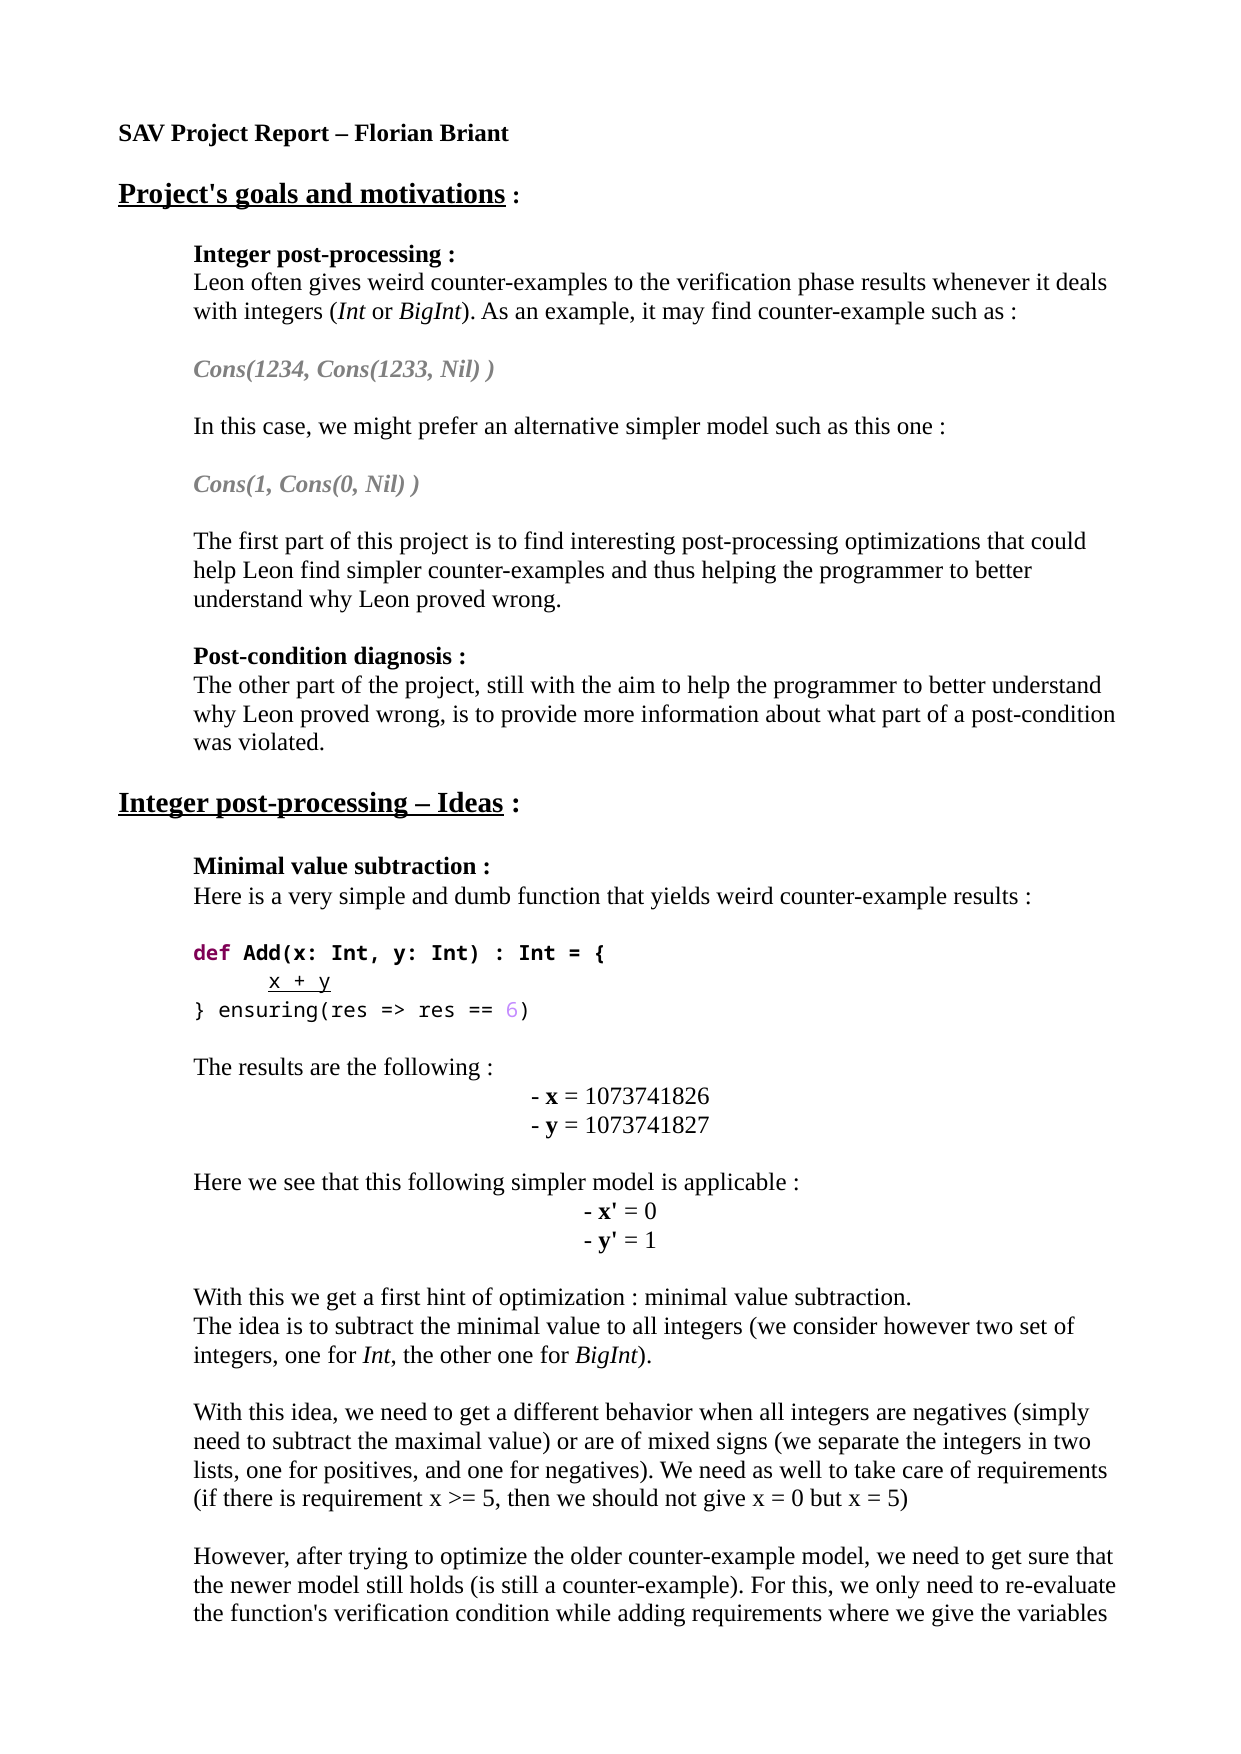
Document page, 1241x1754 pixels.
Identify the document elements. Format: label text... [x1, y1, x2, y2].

text However, after trying to optimize the older counter-example model, we need to get sure that the newer model still holds (is still a counter-example). For this, we only need to re-evaluate the function's verification condition while adding requirements where we give the variables [118, 1541, 1122, 1627]
text The results are the following : [118, 1052, 1122, 1081]
text } ensuring(res => res == 6) [118, 995, 1122, 1023]
text - x' = 0 [118, 1196, 1122, 1225]
text x + y [118, 967, 1122, 995]
text Here is a very simple and dumb function that yields weird counter-example results : [118, 881, 1122, 909]
text The idea is to subtract the minimal value to all integers (we consider however two set of integers, one for Int, the other one for BigInt). [118, 1311, 1122, 1368]
text In this case, we might prefer an alternative simpler model such as this one : [118, 411, 1122, 440]
text - y' = 1 [118, 1225, 1122, 1253]
text The other part of the project, still with the aim to help the programmer to better understand why Leon proved wrong, is to provide more information about what part of a post-condition was violated. [118, 670, 1122, 756]
text Here we see that this following simpler model is applicable : [118, 1167, 1122, 1196]
text - x = 1073741826 [118, 1081, 1122, 1110]
text The first part of this project is to find interesting post-processing optimizations that could help Leon find simpler counter-examples and thus helping the programmer to better understand why Leon proved wrong. [118, 526, 1122, 612]
text Post-condition diagnosis : [118, 641, 1122, 670]
text Project's goals and motivations : [118, 176, 1122, 210]
text def Add(x: Int, y: Int) : Int = { [118, 938, 1122, 967]
text With this idea, we need to get a different behavior when all integers are negatives (simply need to subtract the maximal value) or are of mixed signs (we separate the integers in two lists, one for positives, and one for negatives). We need as well to take care of requirements (if there is requirement x >= 5, then we should not give x = 0 but x = 5) [118, 1397, 1122, 1512]
text Minimal value subtraction : [118, 847, 1122, 881]
text Integer post-processing – Ideas : [118, 785, 1122, 818]
text Cons(1, Cons(0, Nil) ) [118, 469, 1122, 497]
text - y = 1073741827 [118, 1110, 1122, 1138]
text With this we get a first hint of optimization : minimal value subtraction. [118, 1282, 1122, 1311]
text Integer post-processing : Leon often gives weird counter-examples to the verification phase results whenever it deals with integers (Int or BigInt). As an example, it may find counter-example such as : Cons(1234, Cons(1233, Nil) ) [118, 239, 1122, 382]
